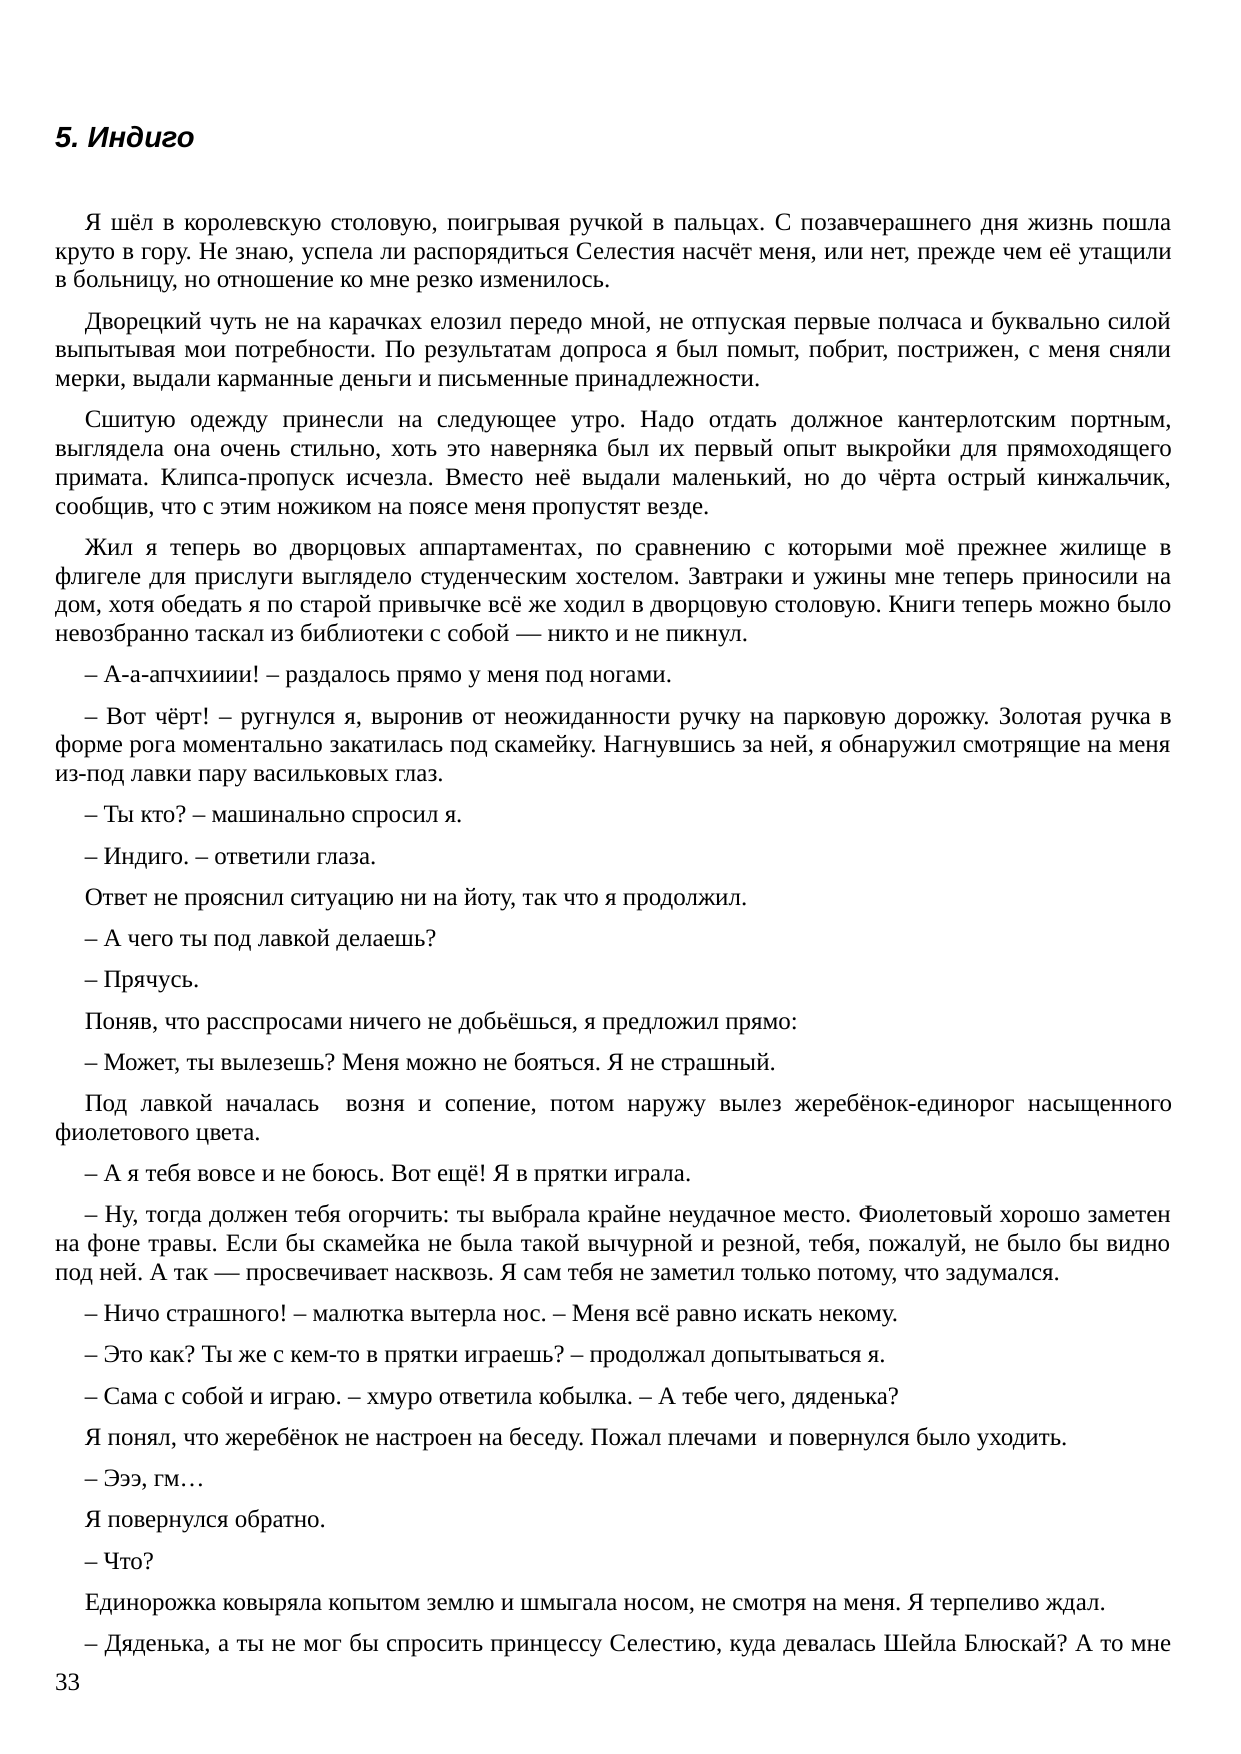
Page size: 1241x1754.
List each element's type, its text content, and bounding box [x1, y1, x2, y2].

text Поняв, что расспросами ничего не добьёшься, я предложил прямо: [55, 1006, 1173, 1034]
text – Дяденька, а ты не мог бы спросить принцессу Селестию, куда девалась Шейла Блюскай? А то мне [55, 1628, 1173, 1657]
text – Ты кто? – машинально спросил я. [55, 799, 1173, 828]
text Единорожка ковыряла копытом землю и шмыгала носом, не смотря на меня. Я терпеливо ждал. [55, 1587, 1173, 1616]
text Я повернулся обратно. [55, 1504, 1173, 1533]
text – Индиго. – ответили глаза. [55, 841, 1173, 869]
text – Вот чёрт! – ругнулся я, выронив от неожиданности ручку на парковую дорожку. Золотая ручка в форме рога моментально закатилась под скамейку. Нагнувшись за ней, я обнаружил смотрящие на меня из-под лавки пару васильковых глаз. [55, 701, 1173, 787]
text – Прячусь. [55, 964, 1173, 993]
text – Ничо страшного! – малютка вытерла нос. – Меня всё равно искать некому. [55, 1298, 1173, 1327]
subtitle 5. Индиго [55, 120, 1173, 153]
text – Что? [55, 1546, 1173, 1574]
text Я понял, что жеребёнок не настроен на беседу. Пожал плечами и повернулся было уходить. [55, 1422, 1173, 1451]
text – Эээ, гм… [55, 1463, 1173, 1492]
text – А я тебя вовсе и не боюсь. Вот ещё! Я в прятки играла. [55, 1158, 1173, 1187]
text Сшитую одежду принесли на следующее утро. Надо отдать должное кантерлотским портным, выглядела она очень стильно, хоть это наверняка был их первый опыт выкройки для прямоходящего примата. Клипса-пропуск исчезла. Вместо неё выдали маленький, но до чёрта острый кинжальчик, сообщив, что с этим ножиком на поясе меня пропустят везде. [55, 404, 1173, 519]
text – А чего ты под лавкой делаешь? [55, 923, 1173, 952]
text Жил я теперь во дворцовых аппартаментах, по сравнению с которыми моё прежнее жилище в флигеле для прислуги выглядело студенческим хостелом. Завтраки и ужины мне теперь приносили на дом, хотя обедать я по старой привычке всё же ходил в дворцовую столовую. Книги теперь можно было невозбранно таскал из библиотеки с собой — никто и не пикнул. [55, 532, 1173, 647]
text Под лавкой началась возня и сопение, потом наружу вылез жеребёнок-единорог насыщенного фиолетового цвета. [55, 1088, 1173, 1146]
text – Это как? Ты же с кем-то в прятки играешь? – продолжал допытываться я. [55, 1339, 1173, 1368]
text Ответ не прояснил ситуацию ни на йоту, так что я продолжил. [55, 882, 1173, 911]
text Я шёл в королевскую столовую, поигрывая ручкой в пальцах. С позавчерашнего дня жизнь пошла круто в гору. Не знаю, успела ли распорядиться Селестия насчёт меня, или нет, прежде чем её утащили в больницу, но отношение ко мне резко изменилось. [55, 207, 1173, 293]
text – Сама с собой и играю. – хмуро ответила кобылка. – А тебе чего, дяденька? [55, 1381, 1173, 1409]
text – Ну, тогда должен тебя огорчить: ты выбрала крайне неудачное место. Фиолетовый хорошо заметен на фоне травы. Если бы скамейка не была такой вычурной и резной, тебя, пожалуй, не было бы видно под ней. А так — просвечивает насквозь. Я сам тебя не заметил только потому, что задумался. [55, 1199, 1173, 1286]
text Дворецкий чуть не на карачках елозил передо мной, не отпуская первые полчаса и буквально силой выпытывая мои потребности. По результатам допроса я был помыт, побрит, пострижен, с меня сняли мерки, выдали карманные деньги и письменные принадлежности. [55, 306, 1173, 392]
text – А-а-апчхииии! – раздалось прямо у меня под ногами. [55, 659, 1173, 688]
text – Может, ты вылезешь? Меня можно не бояться. Я не страшный. [55, 1047, 1173, 1076]
